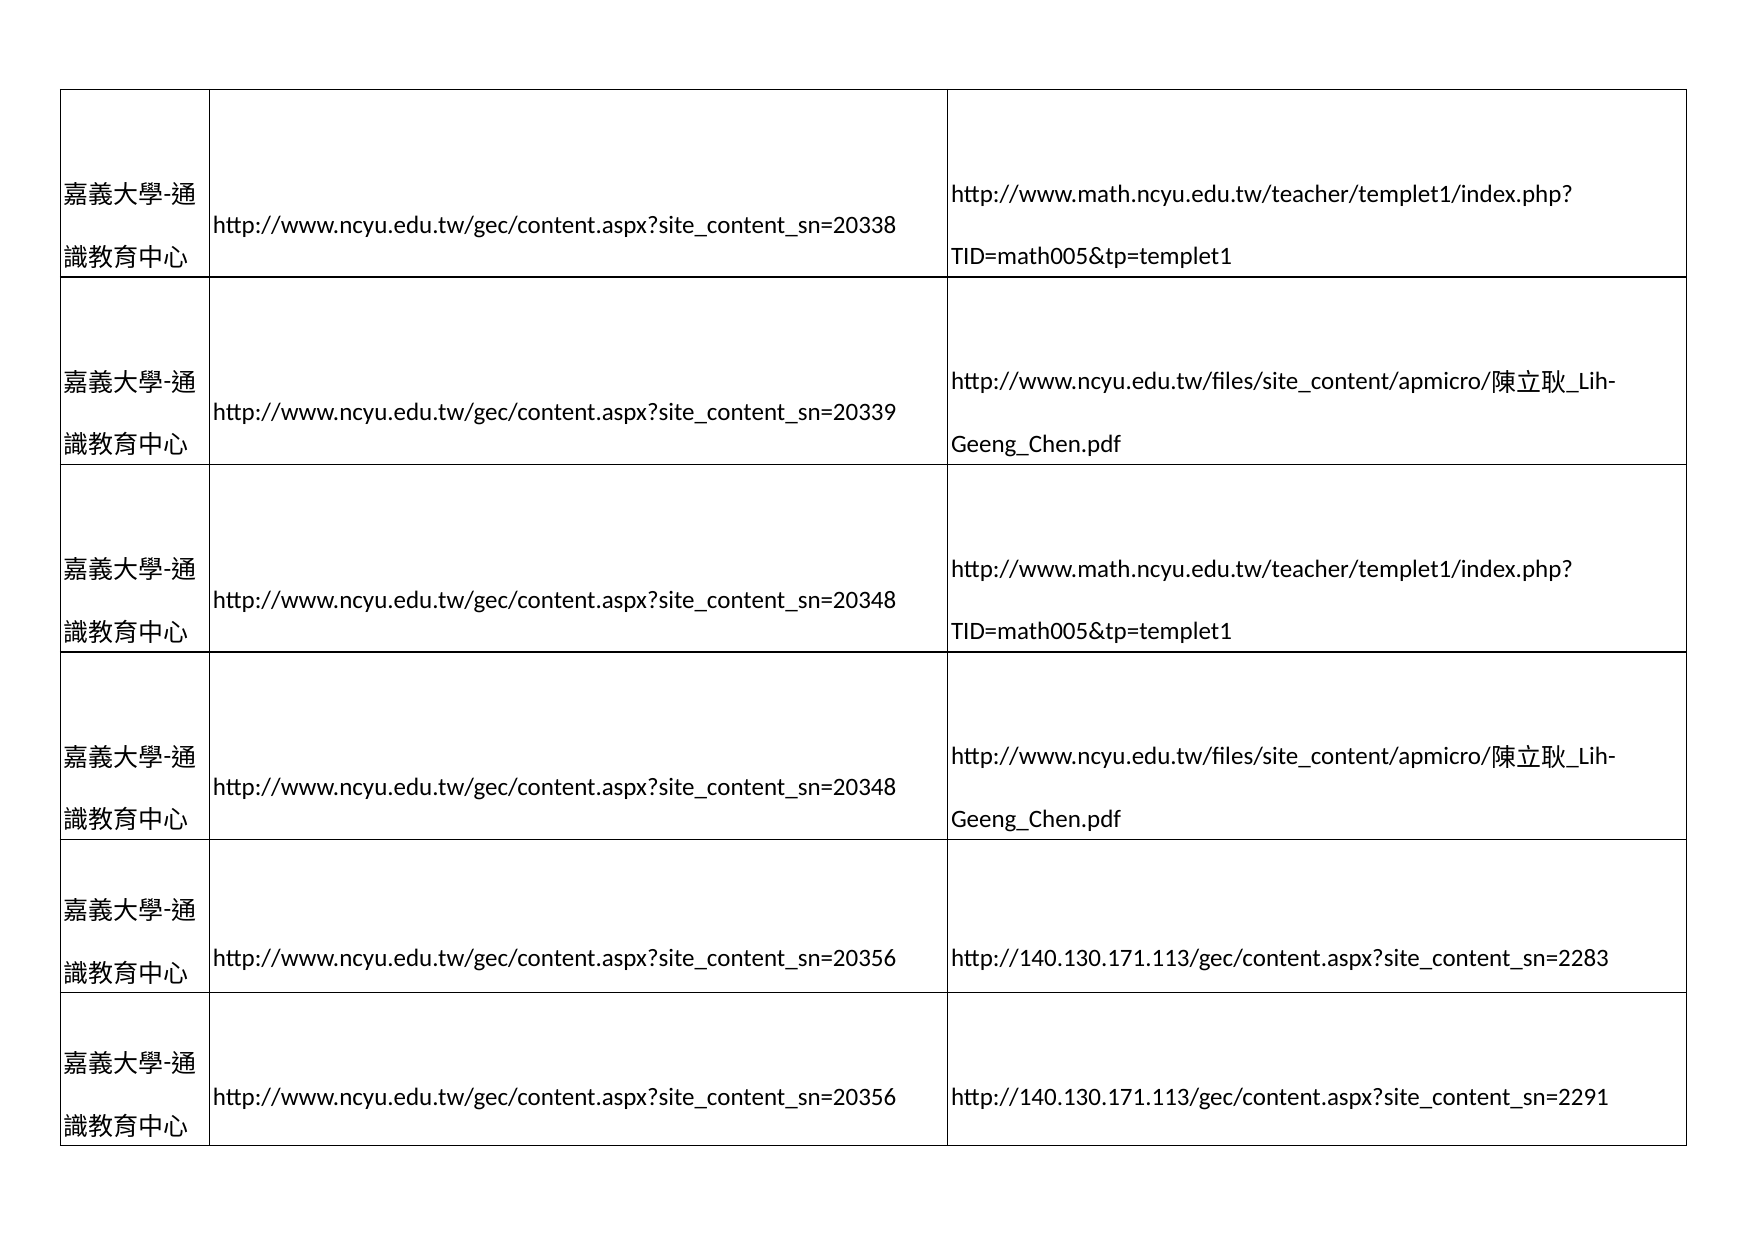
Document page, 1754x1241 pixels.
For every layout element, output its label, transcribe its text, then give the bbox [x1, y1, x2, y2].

table_cell http://www.ncyu.edu.tw/gec/content.aspx?site_content_sn=20348 [210, 653, 947, 839]
table_cell http://www.ncyu.edu.tw/gec/content.aspx?site_content_sn=20338 [210, 90, 947, 276]
table_cell http://www.ncyu.edu.tw/gec/content.aspx?site_content_sn=20356 [210, 840, 947, 992]
table_cell 嘉義大學-通識教育中心 [61, 90, 209, 276]
table_cell 嘉義大學-通識教育中心 [61, 653, 209, 839]
table_cell http://www.ncyu.edu.tw/gec/content.aspx?site_content_sn=20339 [210, 278, 947, 464]
table_cell http://www.ncyu.edu.tw/gec/content.aspx?site_content_sn=20348 [210, 465, 947, 651]
table_cell 嘉義大學-通識教育中心 [61, 465, 209, 651]
table_cell http://www.ncyu.edu.tw/gec/content.aspx?site_content_sn=20356 [210, 993, 947, 1145]
table_cell http://140.130.171.113/gec/content.aspx?site_content_sn=2283 [948, 840, 1686, 992]
table_cell http://www.ncyu.edu.tw/files/site_content/apmicro/陳立耿_Lih-Geeng_Chen.pdf [948, 653, 1686, 839]
table_cell 嘉義大學-通識教育中心 [61, 993, 209, 1145]
table_cell http://140.130.171.113/gec/content.aspx?site_content_sn=2291 [948, 993, 1686, 1145]
table_cell http://www.math.ncyu.edu.tw/teacher/templet1/index.php?TID=math005&tp=templet1 [948, 90, 1686, 276]
table_cell 嘉義大學-通識教育中心 [61, 840, 209, 992]
table_cell http://www.math.ncyu.edu.tw/teacher/templet1/index.php?TID=math005&tp=templet1 [948, 465, 1686, 651]
table_cell 嘉義大學-通識教育中心 [61, 278, 209, 464]
table_cell http://www.ncyu.edu.tw/files/site_content/apmicro/陳立耿_Lih-Geeng_Chen.pdf [948, 278, 1686, 464]
